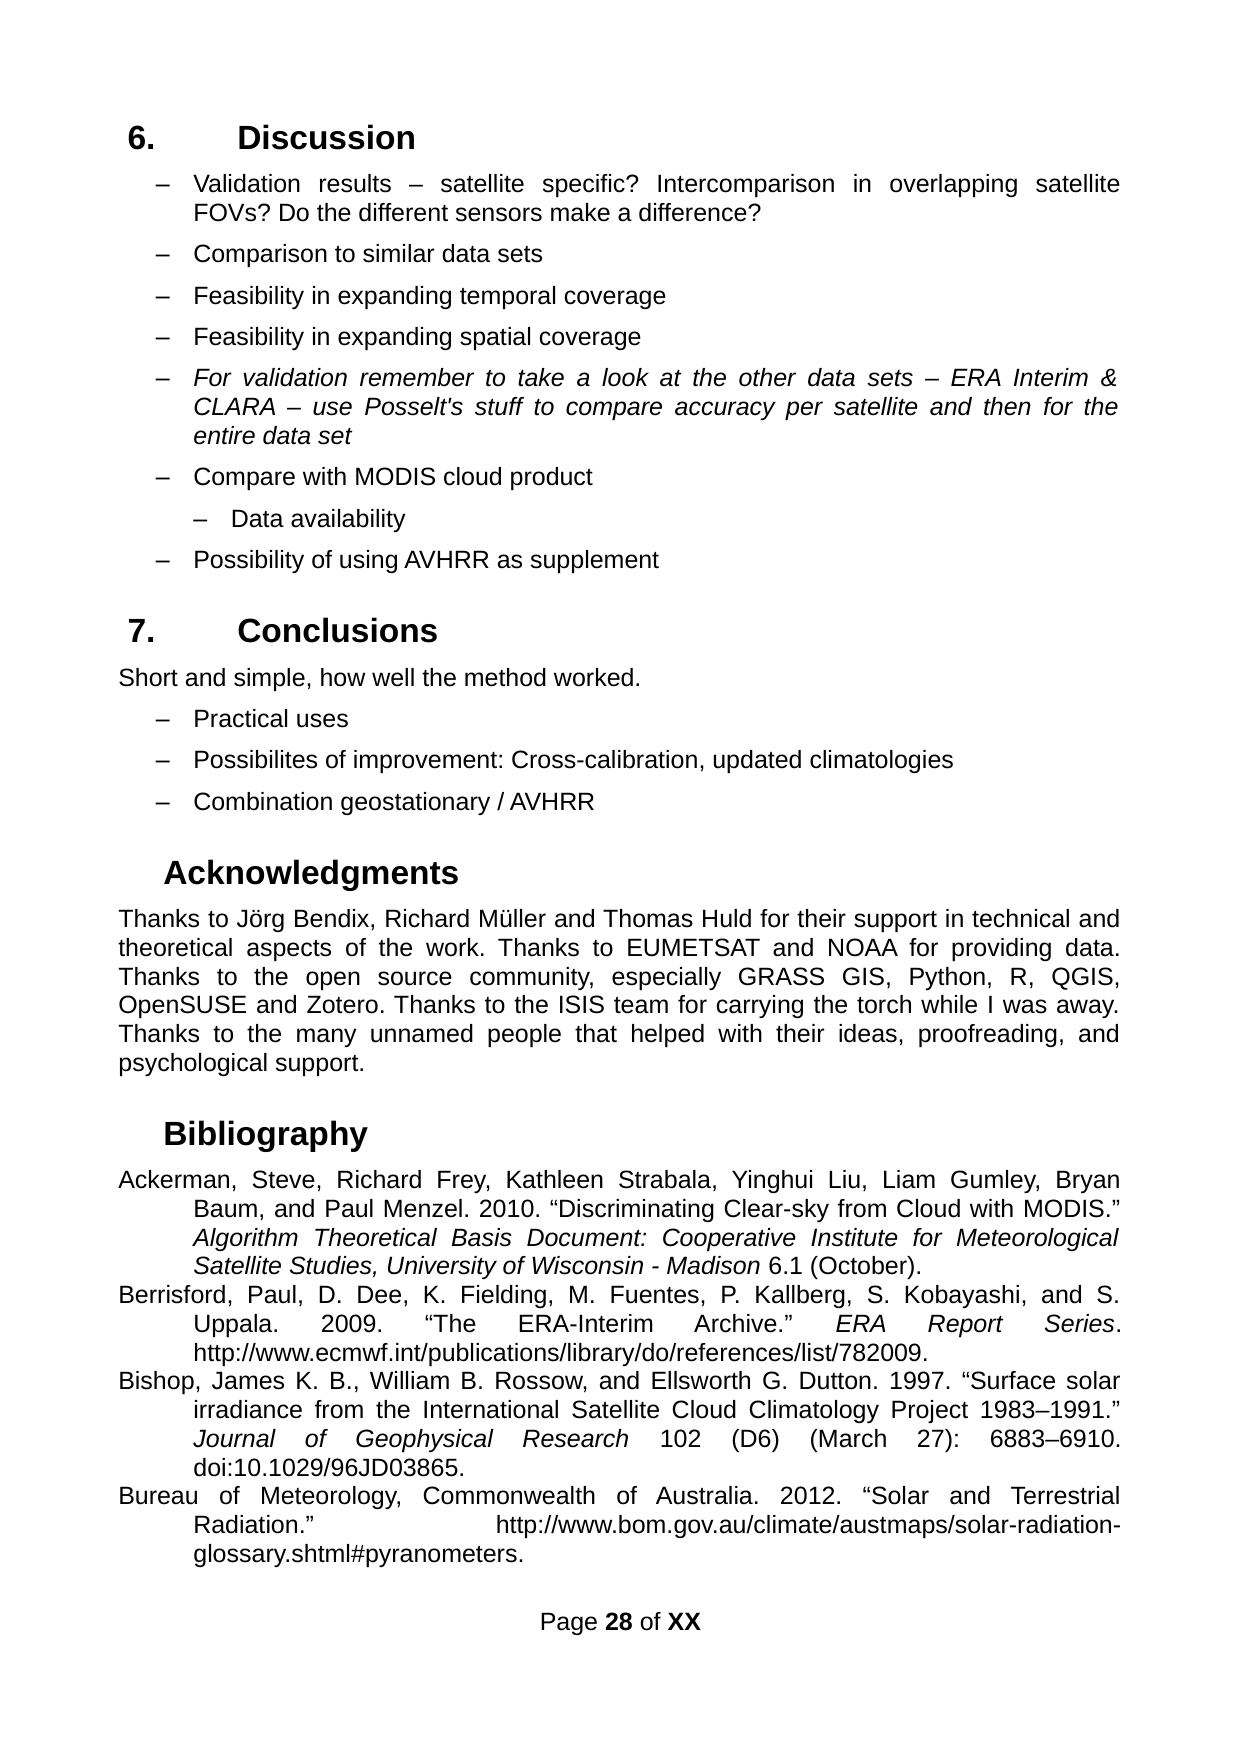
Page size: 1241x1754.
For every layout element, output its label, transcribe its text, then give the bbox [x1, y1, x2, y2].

list Possibilites of improvement: Cross-calibration, updated climatologies [156, 745, 1122, 774]
list Data availability [193, 504, 1122, 532]
list Comparison to similar data sets [156, 239, 1122, 268]
list Compare with MODIS cloud product [156, 462, 1122, 491]
subtitle Conclusions [118, 611, 1122, 650]
text Bishop, James K. B., William B. Rossow, and Ellsworth G. Dutton. 1997. “Surface solar irradiance from the International Satellite Cloud Climatology Project 1983–1991.” Journal of Geophysical Research 102 (D6) (March 27): 6883–6910. doi:10.1029/96JD03865. [118, 1366, 1122, 1481]
list Validation results – satellite specific? Intercomparison in overlapping satellite FOVs? Do the different sensors make a difference? [156, 169, 1122, 227]
text Berrisford, Paul, D. Dee, K. Fielding, M. Fuentes, P. Kallberg, S. Kobayashi, and S. Uppala. 2009. “The ERA-Interim Archive.” ERA Report Series. http://www.ecmwf.int/publications/library/do/references/list/782009. [118, 1280, 1122, 1366]
text Thanks to Jörg Bendix, Richard Müller and Thomas Huld for their support in technical and theoretical aspects of the work. Thanks to EUMETSAT and NOAA for providing data. Thanks to the open source community, especially GRASS GIS, Python, R, QGIS, OpenSUSE and Zotero. Thanks to the ISIS team for carrying the torch while I was away. Thanks to the many unnamed people that helped with their ideas, proofreading, and psychological support. [118, 904, 1122, 1076]
list Feasibility in expanding spatial coverage [156, 322, 1122, 351]
text Short and simple, how well the method worked. [118, 662, 1122, 691]
list For validation remember to take a look at the other data sets – ERA Interim & CLARA – use Posselt's stuff to compare accuracy per satellite and then for the entire data set [156, 363, 1122, 450]
subtitle Acknowledgments [118, 853, 1122, 891]
text Ackerman, Steve, Richard Frey, Kathleen Strabala, Yinghui Liu, Liam Gumley, Bryan Baum, and Paul Menzel. 2010. “Discriminating Clear-sky from Cloud with MODIS.” Algorithm Theoretical Basis Document: Cooperative Institute for Meteorological Satellite Studies, University of Wisconsin - Madison 6.1 (October). [118, 1165, 1122, 1280]
list Combination geostationary / AVHRR [156, 786, 1122, 815]
subtitle Discussion [118, 118, 1122, 157]
subtitle Bibliography [118, 1114, 1122, 1153]
text Bureau of Meteorology, Commonwealth of Australia. 2012. “Solar and Terrestrial Radiation.” http://www.bom.gov.au/climate/austmaps/solar-radiation-glossary.shtml#pyranometers. [118, 1481, 1122, 1568]
list Possibility of using AVHRR as supplement [156, 545, 1122, 574]
list Practical uses [156, 704, 1122, 733]
list Feasibility in expanding temporal coverage [156, 281, 1122, 309]
